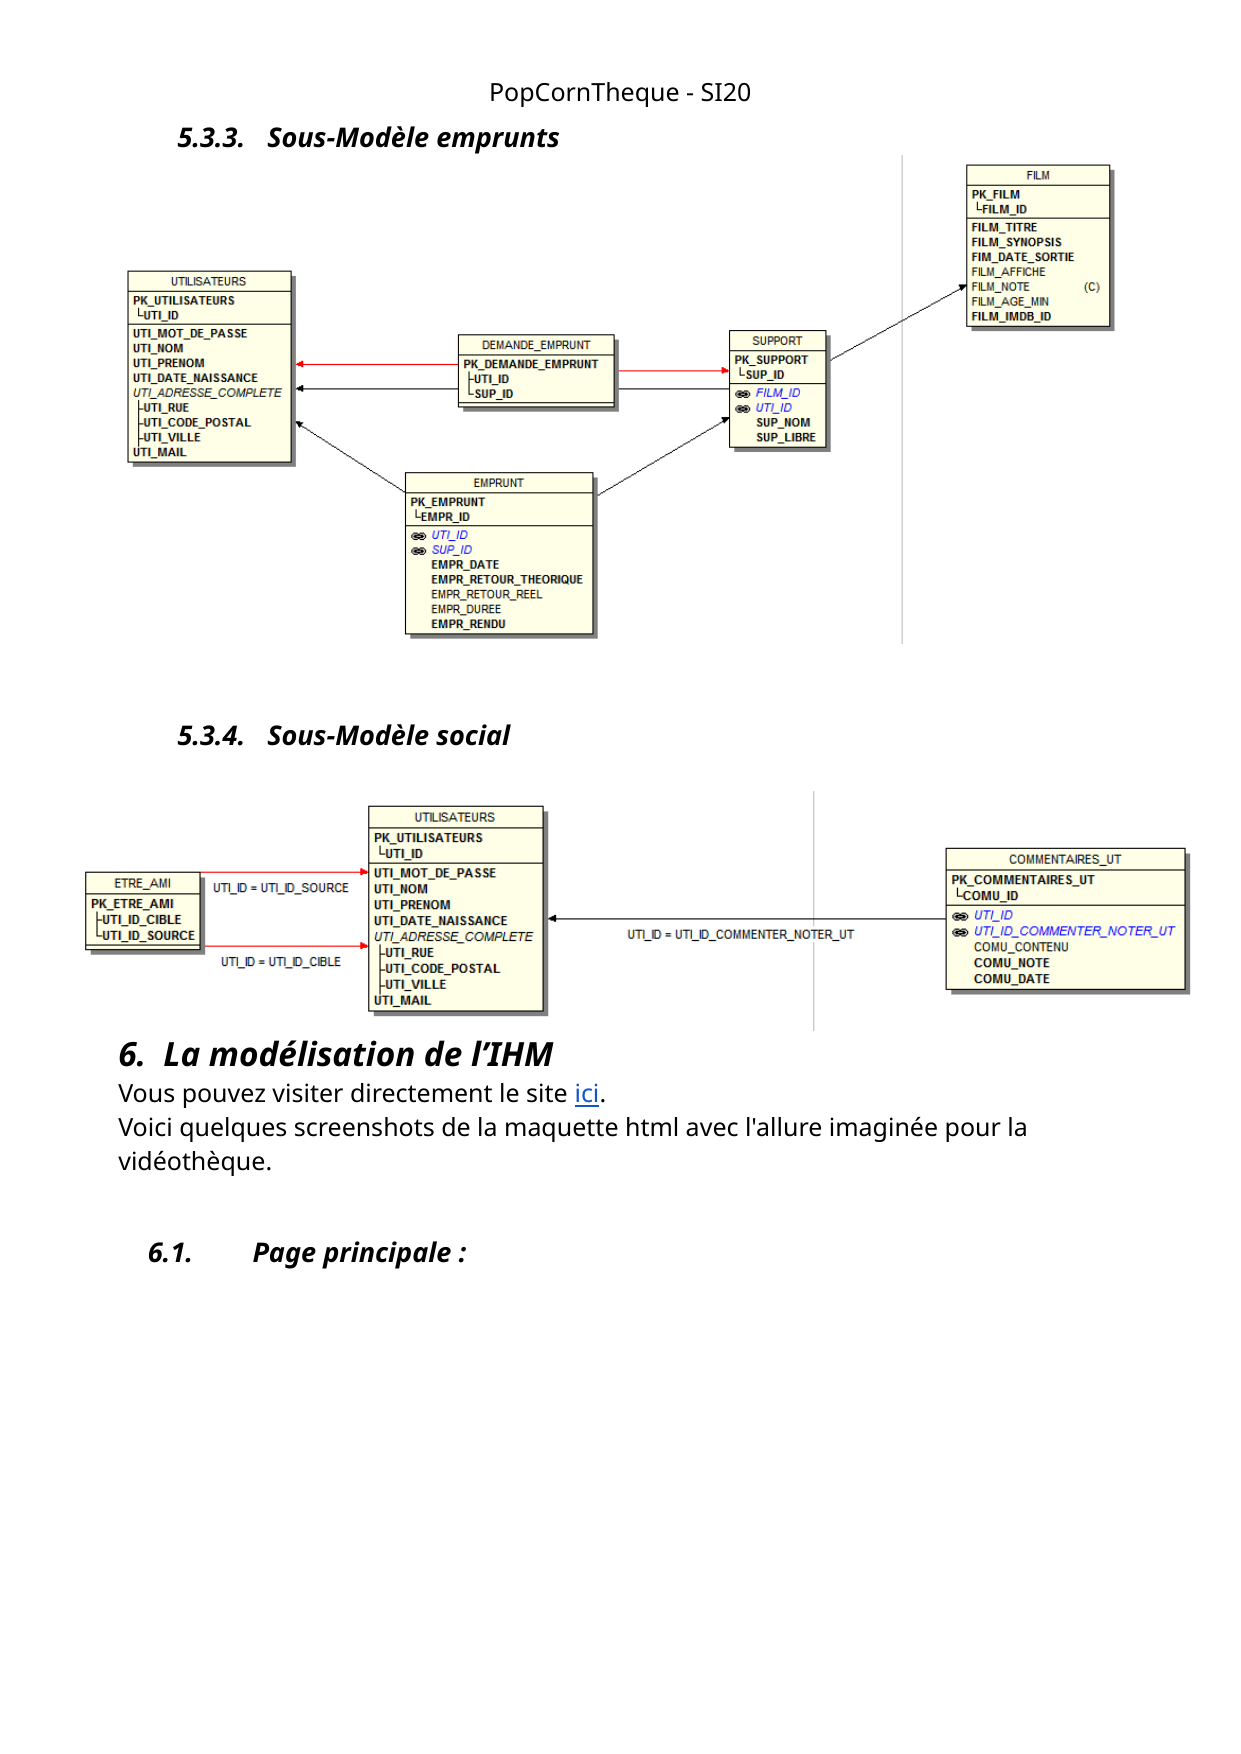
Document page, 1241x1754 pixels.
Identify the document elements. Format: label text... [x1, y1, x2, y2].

picture [75, 791, 1197, 1031]
subtitle Sous-Modèle social [177, 717, 1122, 753]
picture [118, 155, 1123, 644]
subtitle La modélisation de l’IHM [118, 1031, 1122, 1076]
subtitle Sous-Modèle emprunts [177, 118, 1122, 155]
subtitle Page principale : [148, 1233, 1122, 1270]
text Vous pouvez visiter directement le site ici. [118, 1076, 1122, 1110]
text Voici quelques screenshots de la maquette html avec l'allure imaginée pour la vidéothèque. [118, 1110, 1122, 1178]
